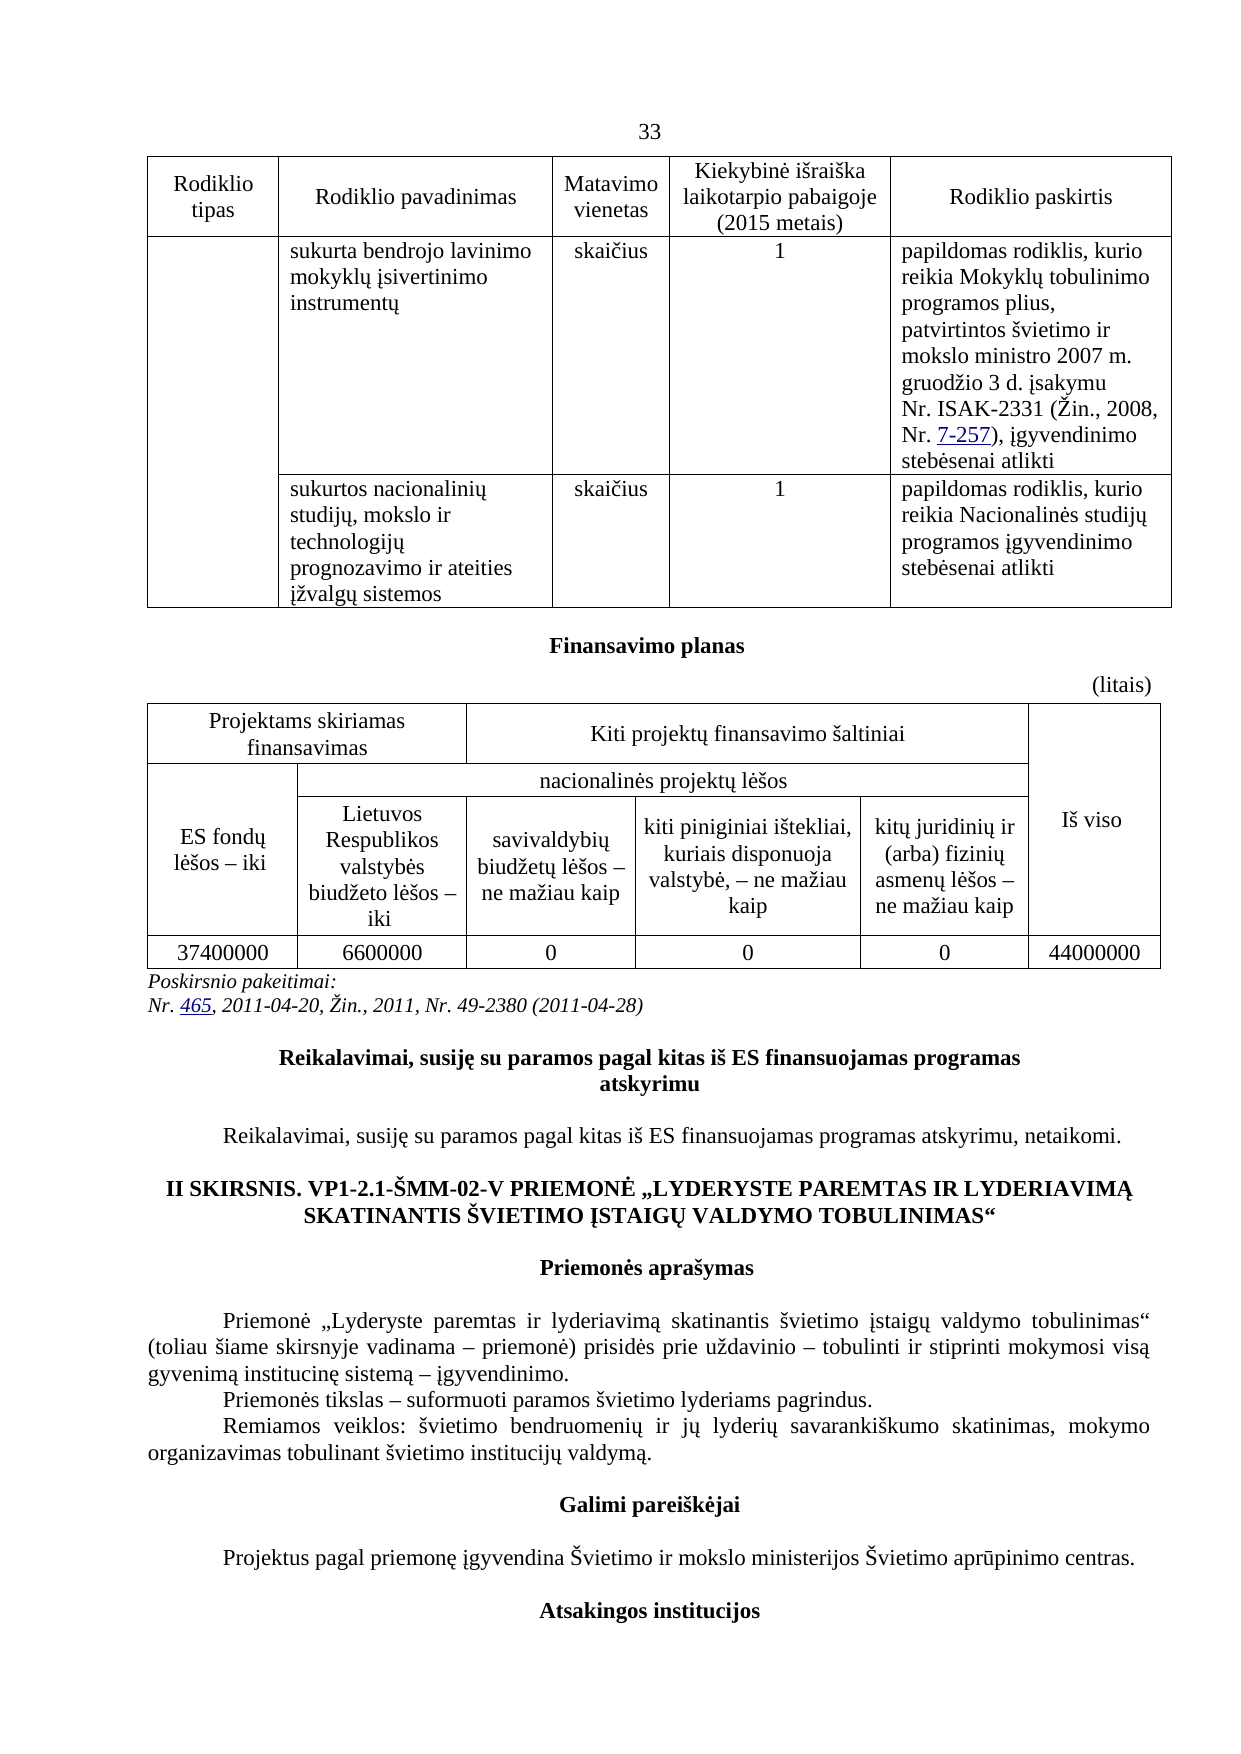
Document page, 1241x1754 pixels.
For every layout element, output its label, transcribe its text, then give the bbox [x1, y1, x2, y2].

text Priemonės tikslas – suformuoti paramos švietimo lyderiams pagrindus. [148, 1386, 1152, 1412]
table_cell 1 [670, 475, 890, 607]
text Nr. 465, 2011-04-20, Žin., 2011, Nr. 49-2380 (2011-04-28) [148, 993, 1152, 1017]
subtitle Galimi pareiškėjai [148, 1492, 1152, 1518]
table_cell 1 [670, 237, 890, 474]
table_header Projektams skiriamas finansavimas [148, 704, 466, 763]
table_cell 44000000 [1029, 936, 1160, 968]
text Reikalavimai, susiję su paramos pagal kitas iš ES finansuojamas programas atskyrimu [148, 1043, 1152, 1096]
text (litais) [148, 671, 1152, 697]
table_header Rodiklio tipas [148, 157, 278, 236]
table_header Rodiklio paskirtis [891, 157, 1171, 236]
table_cell skaičius [553, 237, 669, 474]
table_cell savivaldybių biudžetų lėšos – ne mažiau kaip [467, 797, 635, 935]
table_header Rodiklio pavadinimas [279, 157, 552, 236]
table_cell 0 [861, 936, 1028, 968]
table_cell skaičius [553, 475, 669, 607]
table_header Matavimo vienetas [553, 157, 669, 236]
text Atsakingos institucijos [148, 1597, 1152, 1623]
table_cell papildomas rodiklis, kurio reikia Mokyklų tobulinimo programos plius, patvirtintos švietimo ir mokslo ministro 2007 m. gruodžio 3 d. įsakymu Nr. ISAK-2331 (Žin., 2008, Nr. 7-257), įgyvendinimo stebėsenai atlikti [891, 237, 1171, 474]
table_cell sukurta bendrojo lavinimo mokyklų įsivertinimo instrumentų [279, 237, 552, 474]
text Priemonė „Lyderyste paremtas ir lyderiavimą skatinantis švietimo įstaigų valdymo tobulinimas“ (toliau šiame skirsnyje vadinama – priemonė) prisidės prie uždavinio – tobulinti ir stiprinti mokymosi visą gyvenimą institucinę sistemą – įgyvendinimo. [148, 1307, 1152, 1386]
text Remiamos veiklos: švietimo bendruomenių ir jų lyderių savarankiškumo skatinimas, mokymo organizavimas tobulinant švietimo institucijų valdymą. [148, 1412, 1152, 1465]
table_header Kiti projektų finansavimo šaltiniai [467, 704, 1028, 763]
table_cell nacionalinės projektų lėšos [298, 764, 1028, 796]
subtitle Priemonės aprašymas [148, 1254, 1152, 1281]
text Reikalavimai, susiję su paramos pagal kitas iš ES finansuojamas programas atskyrimu, netaikomi. [148, 1123, 1152, 1149]
table_cell 37400000 [148, 936, 297, 968]
table_cell 0 [467, 936, 635, 968]
text Projektus pagal priemonę įgyvendina Švietimo ir mokslo ministerijos Švietimo aprūpinimo centras. [148, 1544, 1152, 1571]
table_header Iš viso [1029, 704, 1160, 935]
table_cell papildomas rodiklis, kurio reikia Nacionalinės studijų programos įgyvendinimo stebėsenai atlikti [891, 475, 1171, 607]
table_cell [148, 237, 278, 607]
subtitle II SKIRSNIS. VP1-2.1-ŠMM-02-V PRIEMONĖ „LYDERYSTE PAREMTAS IR LYDERIAVIMĄ SKATINANTIS ŠVIETIMO ĮSTAIGŲ VALDYMO TOBULINIMAS“ [148, 1175, 1152, 1228]
text Finansavimo planas [148, 632, 1152, 658]
table_cell 6600000 [298, 936, 466, 968]
table_cell 0 [636, 936, 860, 968]
table_cell kitų juridinių ir (arba) fizinių asmenų lėšos – ne mažiau kaip [861, 797, 1028, 935]
text Poskirsnio pakeitimai: [148, 969, 1152, 993]
table_cell sukurtos nacionalinių studijų, mokslo ir technologijų prognozavimo ir ateities įžvalgų sistemos [279, 475, 552, 607]
table_header Kiekybinė išraiška laikotarpio pabaigoje (2015 metais) [670, 157, 890, 236]
table_cell Lietuvos Respublikos valstybės biudžeto lėšos – iki [298, 797, 466, 935]
table_cell ES fondų lėšos – iki [148, 764, 297, 935]
table_cell kiti piniginiai ištekliai, kuriais disponuoja valstybė, – ne mažiau kaip [636, 797, 860, 935]
